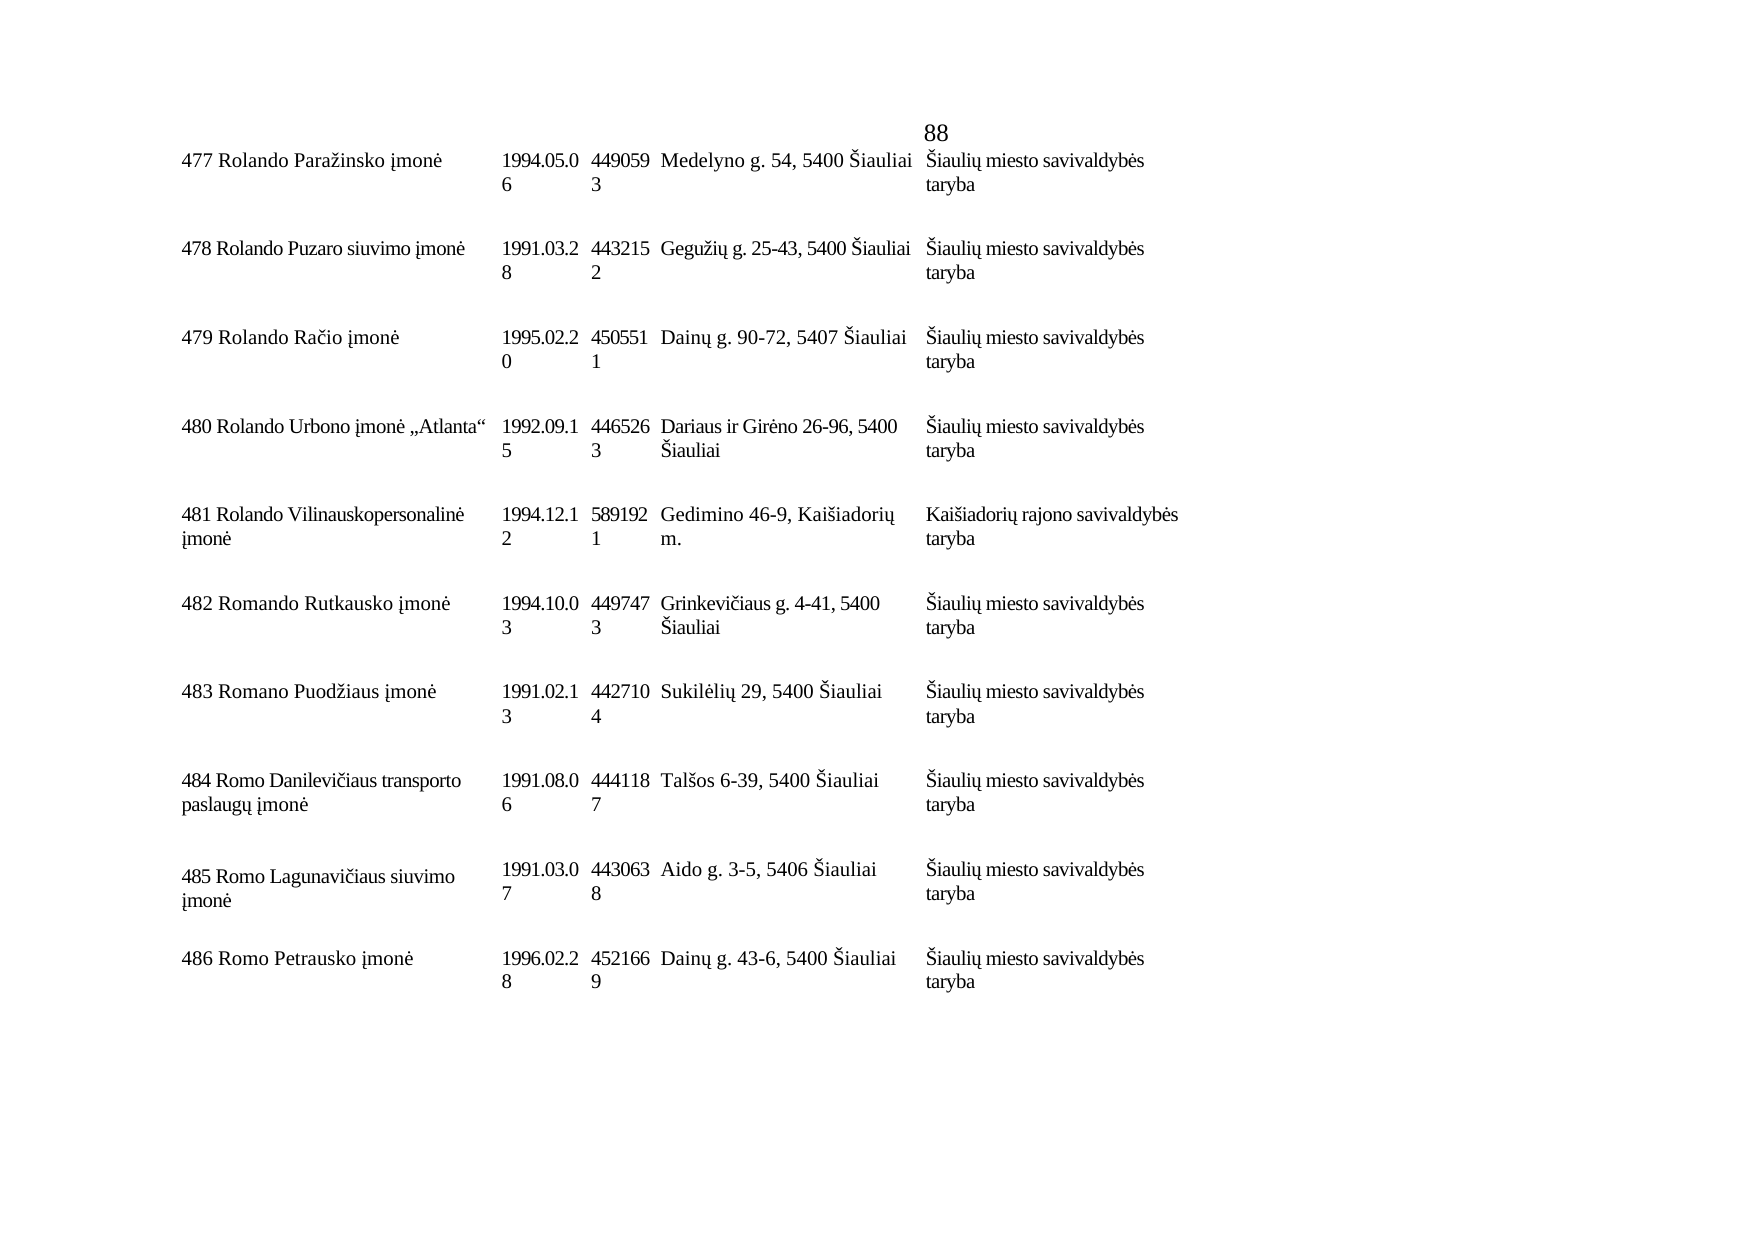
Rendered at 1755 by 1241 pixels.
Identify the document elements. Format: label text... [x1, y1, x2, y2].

table_cell 477 Rolando Paražinsko įmonė [177, 148, 497, 236]
table_cell 484 Romo Danilevičiaus transporto paslaugų įmonė 485 Romo Lagunavičiaus siuvimo įmonė [177, 768, 497, 945]
table_cell 1992.09.15 [497, 414, 587, 502]
table_cell Šiaulių miesto savivaldybės taryba [921, 414, 1184, 502]
table_cell Grinkevičiaus g. 4-41, 5400 Šiauliai [656, 591, 921, 679]
table_cell Talšos 6-39, 5400 Šiauliai [656, 768, 921, 857]
table_cell Šiaulių miesto savivaldybės taryba [921, 591, 1184, 679]
table_cell 4465263 [587, 414, 656, 502]
table_cell 5891921 [587, 502, 656, 591]
table_cell Gegužių g. 25-43, 5400 Šiauliai [656, 236, 921, 325]
table_cell 4441187 [587, 768, 656, 857]
table_cell Gedimino 46-9, Kaišiadorių m. [656, 502, 921, 591]
table_cell 1995.02.20 [497, 325, 587, 413]
table_cell 1994.10.03 [497, 591, 587, 679]
table_cell Dainų g. 90-72, 5407 Šiauliai [656, 325, 921, 413]
table_cell [1184, 236, 1595, 325]
table_cell Aido g. 3-5, 5406 Šiauliai [656, 857, 921, 945]
table_cell 483 Romano Puodžiaus įmonė [177, 680, 497, 768]
table_cell [1184, 414, 1595, 502]
table_cell Medelyno g. 54, 5400 Šiauliai [656, 148, 921, 236]
table_cell Šiaulių miesto savivaldybės taryba [921, 857, 1184, 945]
table_cell [1184, 945, 1595, 1034]
table_cell Šiaulių miesto savivaldybės taryba [921, 236, 1184, 325]
table_cell [1184, 768, 1595, 857]
table_cell 486 Romo Petrausko įmonė [177, 945, 497, 1034]
table_cell Dainų g. 43-6, 5400 Šiauliai [656, 945, 921, 1034]
table_cell 4430638 [587, 857, 656, 945]
table_cell [1184, 591, 1595, 679]
table_cell 4521669 [587, 945, 656, 1034]
table_cell 1991.03.28 [497, 236, 587, 325]
table_cell [1184, 502, 1595, 591]
table_cell 1996.02.28 [497, 945, 587, 1034]
table_cell 480 Rolando Urbono įmonė „Atlanta“ [177, 414, 497, 502]
table_cell 1994.12.12 [497, 502, 587, 591]
table_cell 1991.02.13 [497, 680, 587, 768]
table_cell Šiaulių miesto savivaldybės taryba [921, 945, 1184, 1034]
table_cell [1184, 857, 1595, 945]
table_cell 481 Rolando Vilinauskopersonalinė įmonė [177, 502, 497, 591]
table_cell [1184, 325, 1595, 413]
table_cell 4432152 [587, 236, 656, 325]
table_cell 478 Rolando Puzaro siuvimo įmonė [177, 236, 497, 325]
table_cell Kaišiadorių rajono savivaldybės taryba [921, 502, 1184, 591]
table_cell [1184, 680, 1595, 768]
table_cell Šiaulių miesto savivaldybės taryba [921, 768, 1184, 857]
table_cell 4490593 [587, 148, 656, 236]
table_cell 1991.03.07 [497, 857, 587, 945]
table_cell [1184, 148, 1595, 236]
table_cell Šiaulių miesto savivaldybės taryba [921, 148, 1184, 236]
table_cell 1991.08.06 [497, 768, 587, 857]
table_cell Šiaulių miesto savivaldybės taryba [921, 680, 1184, 768]
table_cell 4427104 [587, 680, 656, 768]
table_cell Šiaulių miesto savivaldybės taryba [921, 325, 1184, 413]
table_cell 479 Rolando Račio įmonė [177, 325, 497, 413]
table_cell 482 Romando Rutkausko įmonė [177, 591, 497, 679]
table_cell 4505511 [587, 325, 656, 413]
table_cell 4497473 [587, 591, 656, 679]
table_cell Sukilėlių 29, 5400 Šiauliai [656, 680, 921, 768]
table_cell 1994.05.06 [497, 148, 587, 236]
table_cell Dariaus ir Girėno 26-96, 5400 Šiauliai [656, 414, 921, 502]
